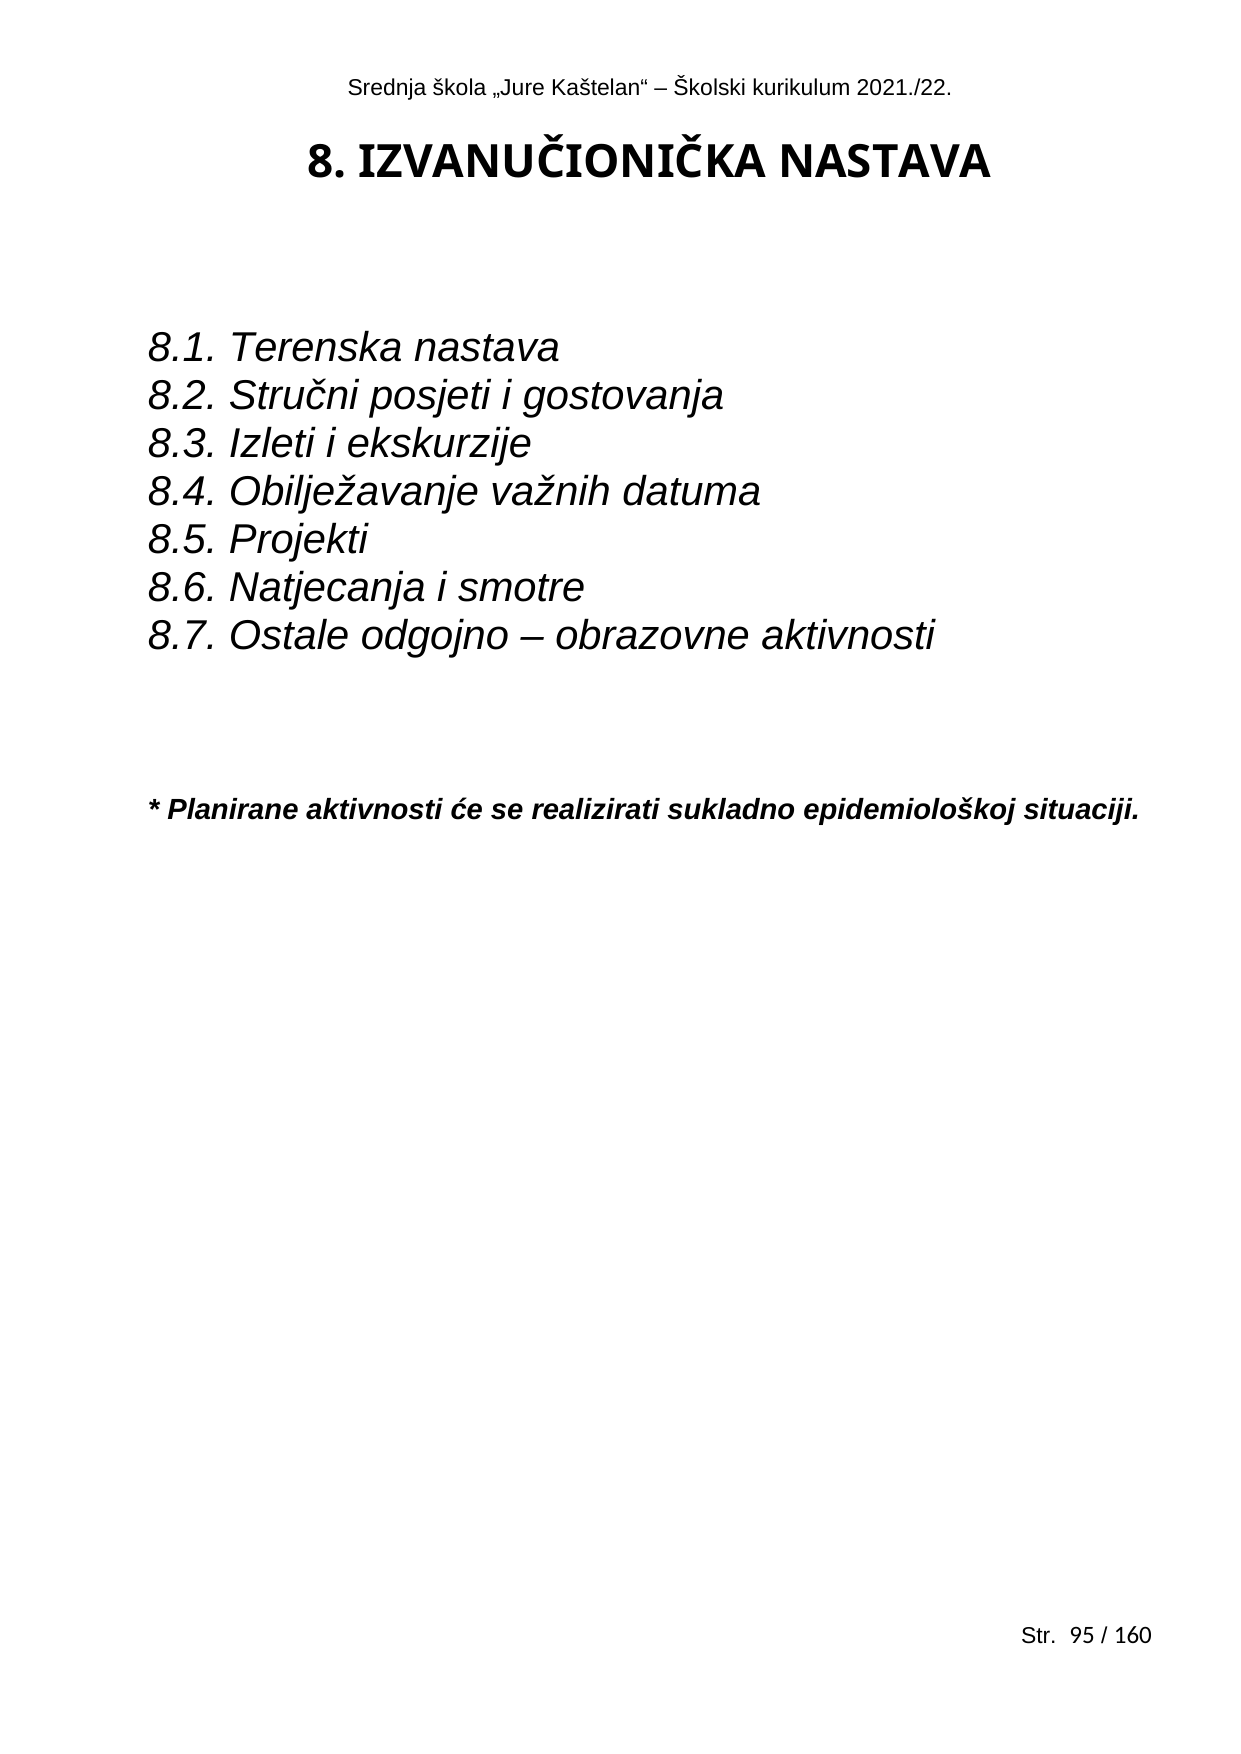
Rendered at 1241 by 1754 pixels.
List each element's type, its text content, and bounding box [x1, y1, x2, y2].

text 8.1. Terenska nastava [148, 323, 1152, 371]
text 8.4. Obilježavanje važnih datuma [148, 466, 1152, 514]
text 8.3. Izleti i ekskurzije [148, 418, 1152, 466]
text 8.7. Ostale odgojno – obrazovne aktivnosti [148, 610, 1152, 658]
subtitle 8. IZVANUČIONIČKA NASTAVA [148, 129, 1152, 191]
text 8.2. Stručni posjeti i gostovanja [148, 371, 1152, 418]
text 8.5. Projekti [148, 514, 1152, 562]
text 8.6. Natjecanja i smotre [148, 562, 1152, 610]
text * Planirane aktivnosti će se realizirati sukladno epidemiološkoj situaciji. [148, 792, 1152, 825]
